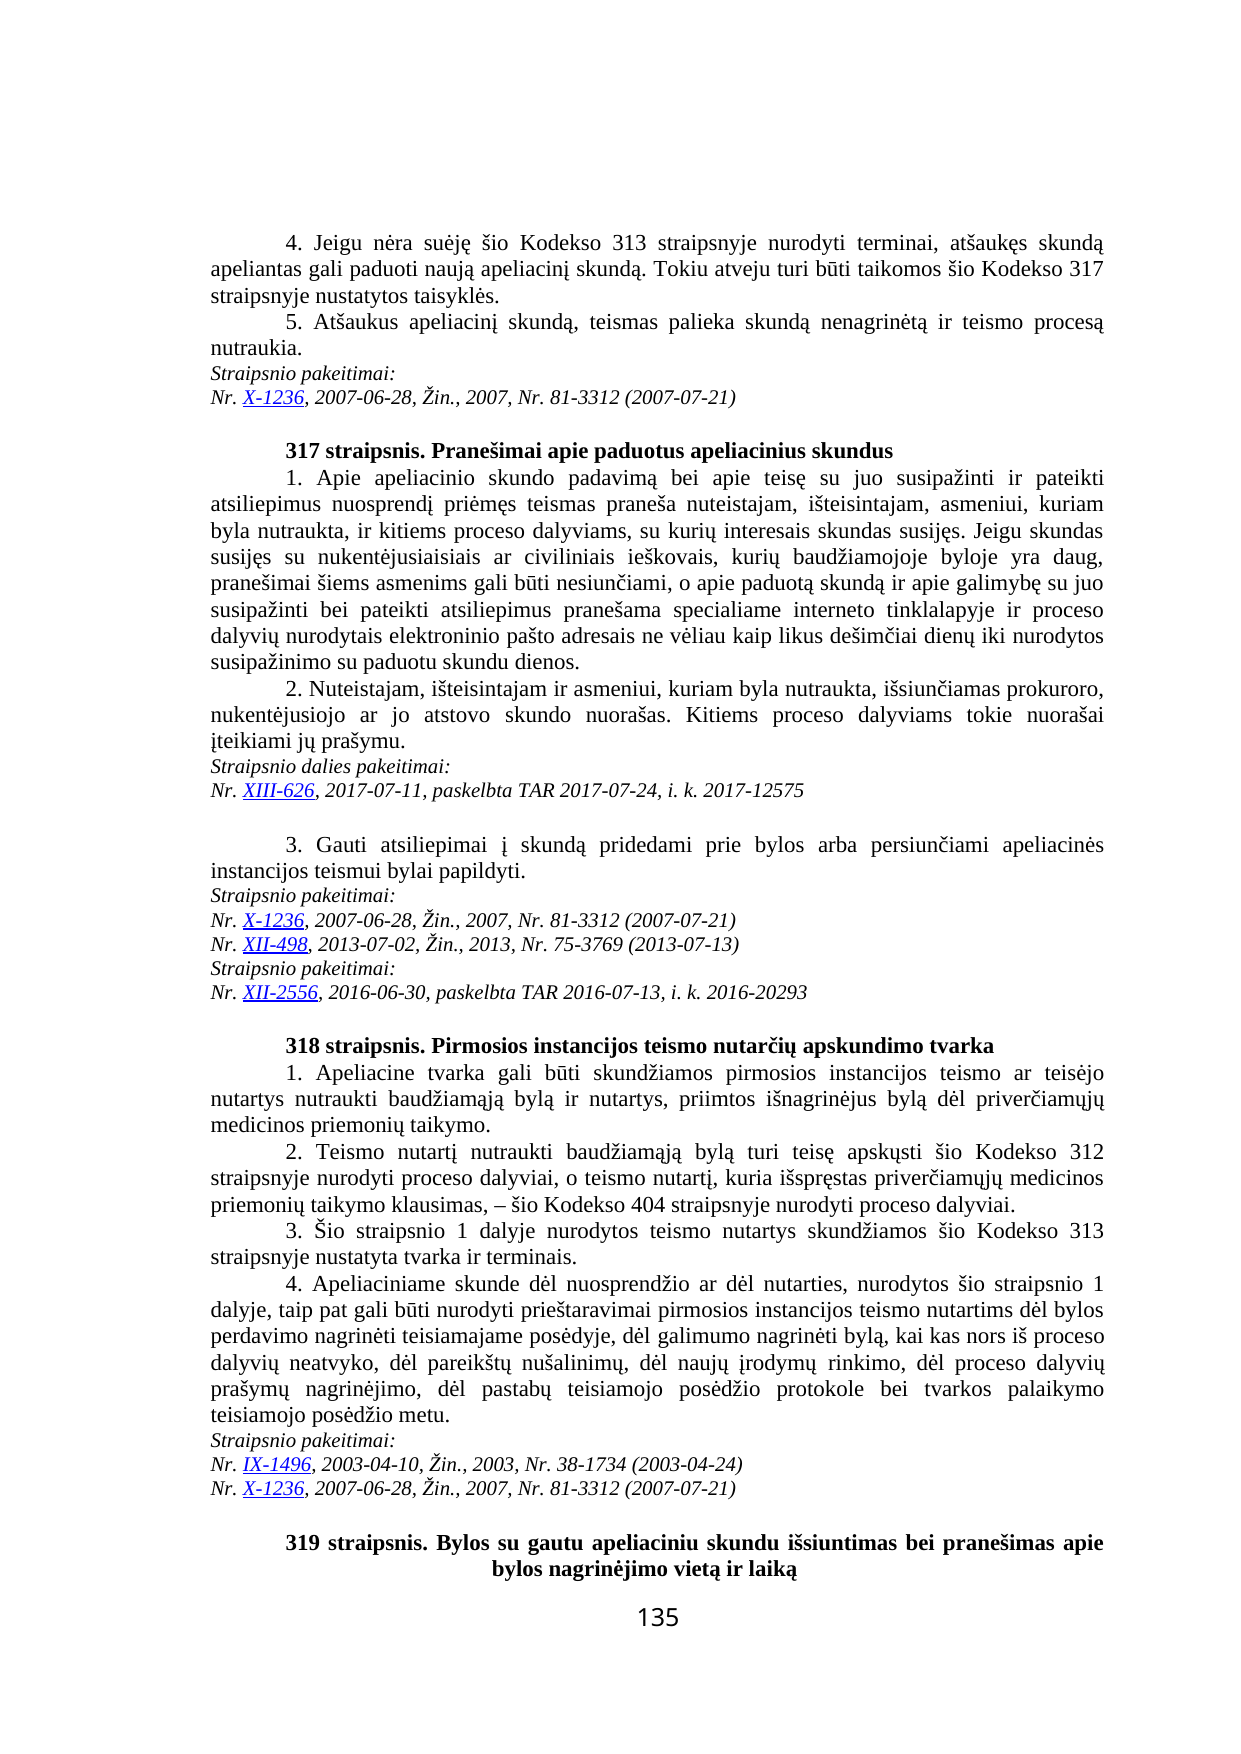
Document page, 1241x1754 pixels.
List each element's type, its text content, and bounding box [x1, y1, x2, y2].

text Straipsnio dalies pakeitimai: [210, 754, 1105, 778]
text 1. Apeliacine tvarka gali būti skundžiamos pirmosios instancijos teismo ar teisėjo nutartys nutraukti baudžiamąją bylą ir nutartys, priimtos išnagrinėjus bylą dėl priverčiamųjų medicinos priemonių taikymo. [210, 1059, 1105, 1138]
text 3. Gauti atsiliepimai į skundą pridedami prie bylos arba persiunčiami apeliacinės instancijos teismui bylai papildyti. [210, 831, 1105, 883]
text Nr. IX-1496, 2003-04-10, Žin., 2003, Nr. 38-1734 (2003-04-24) [210, 1452, 1105, 1476]
text Nr. X-1236, 2007-06-28, Žin., 2007, Nr. 81-3312 (2007-07-21) [210, 385, 1105, 409]
text Nr. XII-2556, 2016-06-30, paskelbta TAR 2016-07-13, i. k. 2016-20293 [210, 980, 1105, 1004]
text 318 straipsnis. Pirmosios instancijos teismo nutarčių apskundimo tvarka [210, 1032, 1105, 1059]
text 317 straipsnis. Pranešimai apie paduotus apeliacinius skundus [210, 438, 1105, 464]
text Straipsnio pakeitimai: [210, 1428, 1105, 1452]
text 4. Apeliaciniame skunde dėl nuosprendžio ar dėl nutarties, nurodytos šio straipsnio 1 dalyje, taip pat gali būti nurodyti prieštaravimai pirmosios instancijos teismo nutartims dėl bylos perdavimo nagrinėti teisiamajame posėdyje, dėl galimumo nagrinėti bylą, kai kas nors iš proceso dalyvių neatvyko, dėl pareikštų nušalinimų, dėl naujų įrodymų rinkimo, dėl proceso dalyvių prašymų nagrinėjimo, dėl pastabų teisiamojo posėdžio protokole bei tvarkos palaikymo teisiamojo posėdžio metu. [210, 1270, 1105, 1428]
text 1. Apie apeliacinio skundo padavimą bei apie teisę su juo susipažinti ir pateikti atsiliepimus nuosprendį priėmęs teismas praneša nuteistajam, išteisintajam, asmeniui, kuriam byla nutraukta, ir kitiems proceso dalyviams, su kurių interesais skundas susijęs. Jeigu skundas susijęs su nukentėjusiaisiais ar civiliniais ieškovais, kurių baudžiamojoje byloje yra daug, pranešimai šiems asmenims gali būti nesiunčiami, o apie paduotą skundą ir apie galimybę su juo susipažinti bei pateikti atsiliepimus pranešama specialiame interneto tinklalapyje ir proceso dalyvių nurodytais elektroninio pašto adresais ne vėliau kaip likus dešimčiai dienų iki nurodytos susipažinimo su paduotu skundu dienos. [210, 464, 1105, 675]
text Nr. X-1236, 2007-06-28, Žin., 2007, Nr. 81-3312 (2007-07-21) [210, 907, 1105, 932]
text Straipsnio pakeitimai: [210, 956, 1105, 980]
text Straipsnio pakeitimai: [210, 883, 1105, 907]
text 2. Nuteistajam, išteisintajam ir asmeniui, kuriam byla nutraukta, išsiunčiamas prokuroro, nukentėjusiojo ar jo atstovo skundo nuorašas. Kitiems proceso dalyviams tokie nuorašai įteikiami jų prašymu. [210, 675, 1105, 754]
text Nr. XIII-626, 2017-07-11, paskelbta TAR 2017-07-24, i. k. 2017-12575 [210, 778, 1105, 802]
text 319 straipsnis. Bylos su gautu apeliaciniu skundu išsiuntimas bei pranešimas apie bylos nagrinėjimo vietą ir laiką [285, 1529, 1105, 1581]
text 2. Teismo nutartį nutraukti baudžiamąją bylą turi teisę apskųsti šio Kodekso 312 straipsnyje nurodyti proceso dalyviai, o teismo nutartį, kuria išspręstas priverčiamųjų medicinos priemonių taikymo klausimas, – šio Kodekso 404 straipsnyje nurodyti proceso dalyviai. [210, 1138, 1105, 1217]
text 5. Atšaukus apeliacinį skundą, teismas palieka skundą nenagrinėtą ir teismo procesą nutraukia. [210, 308, 1105, 361]
text Nr. X-1236, 2007-06-28, Žin., 2007, Nr. 81-3312 (2007-07-21) [210, 1476, 1105, 1500]
text 4. Jeigu nėra suėję šio Kodekso 313 straipsnyje nurodyti terminai, atšaukęs skundą apeliantas gali paduoti naują apeliacinį skundą. Tokiu atveju turi būti taikomos šio Kodekso 317 straipsnyje nustatytos taisyklės. [210, 229, 1105, 308]
text 3. Šio straipsnio 1 dalyje nurodytos teismo nutartys skundžiamos šio Kodekso 313 straipsnyje nustatyta tvarka ir terminais. [210, 1217, 1105, 1270]
text Nr. XII-498, 2013-07-02, Žin., 2013, Nr. 75-3769 (2013-07-13) [210, 932, 1105, 956]
text Straipsnio pakeitimai: [210, 361, 1105, 385]
